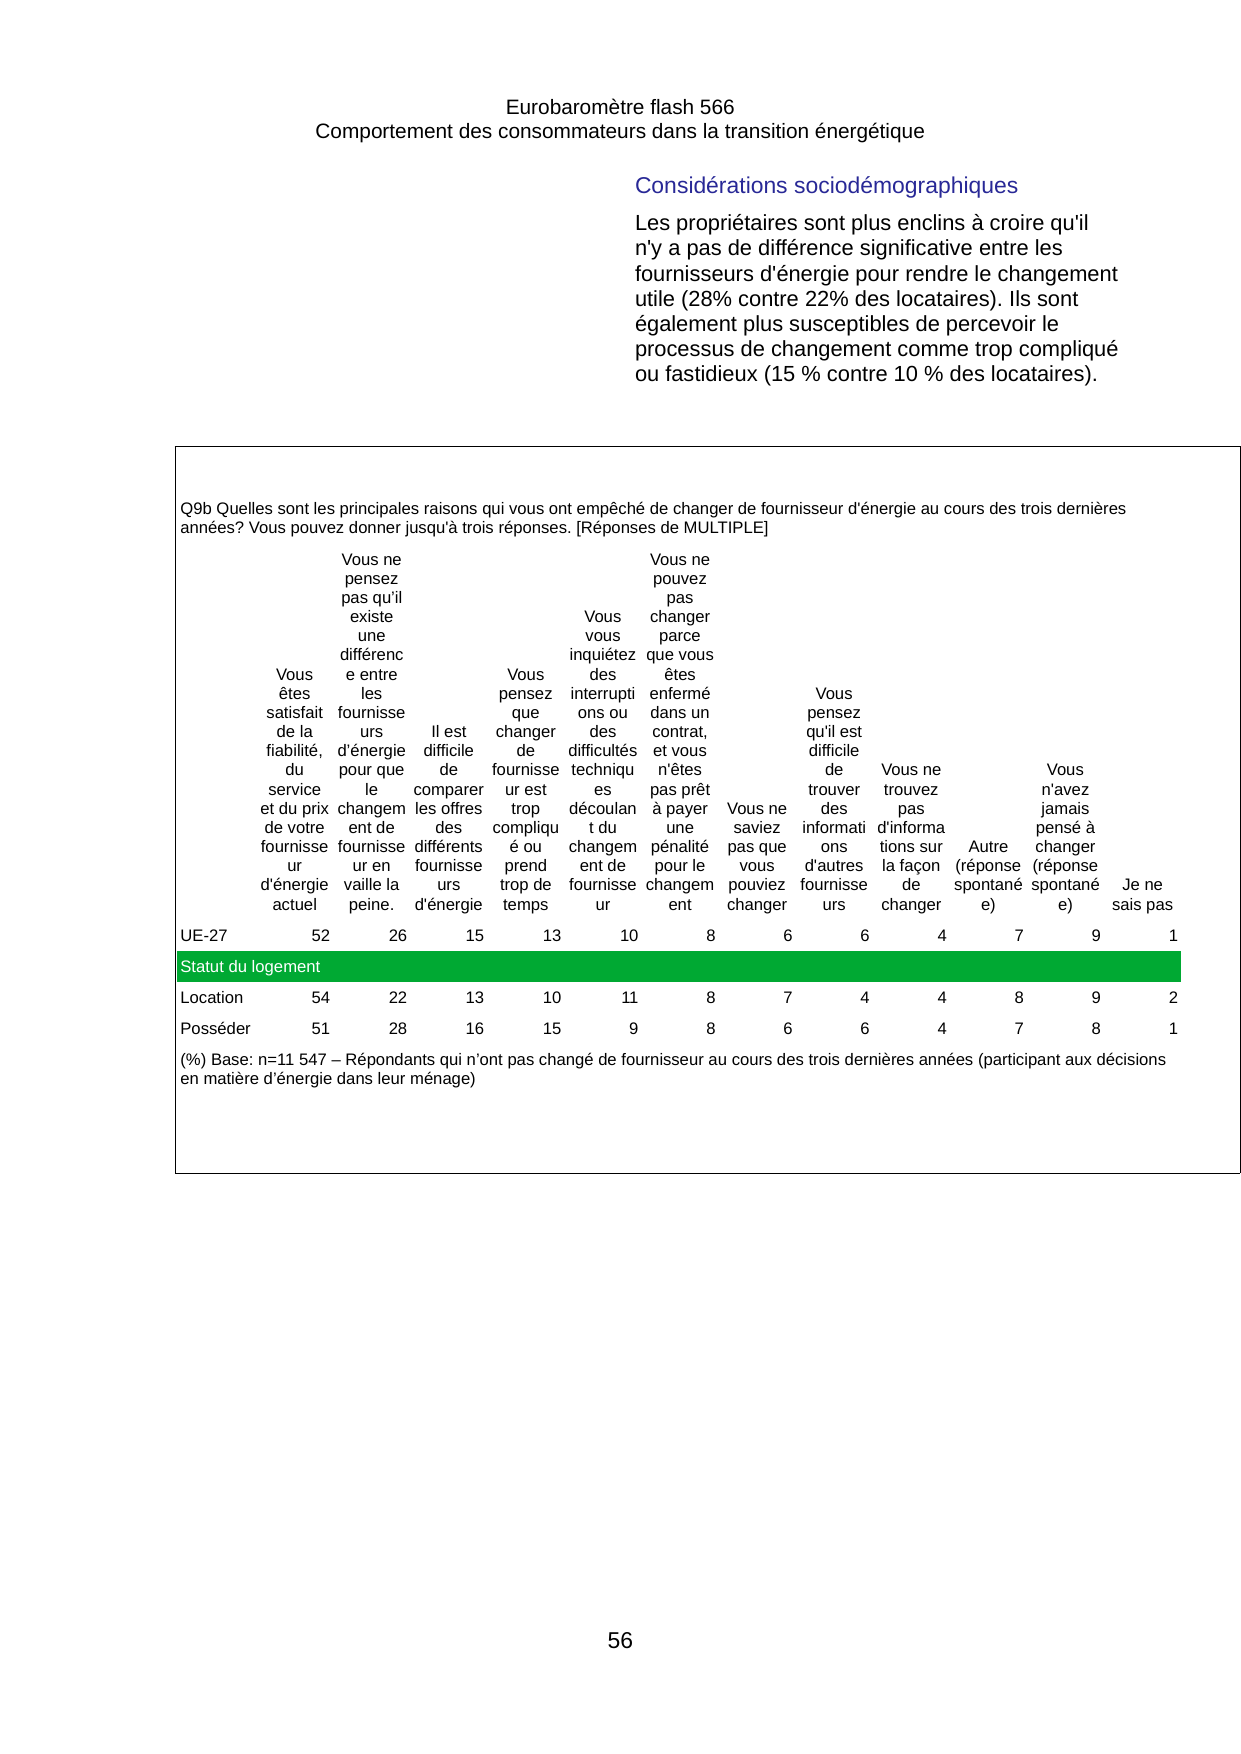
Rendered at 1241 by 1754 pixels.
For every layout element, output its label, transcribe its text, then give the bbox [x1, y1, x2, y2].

table_cell Vous n'avez jamais pensé à changer (réponse spontanée) [1027, 544, 1104, 919]
table_cell [177, 544, 256, 919]
table_header Q9b Quelles sont les principales raisons qui vous ont empêché de changer de fournisseur d'énergie au cours des trois dernières années? Vous pouvez donner jusqu'à trois réponses. [Réponses de MULTIPLE] [177, 493, 1181, 543]
table_cell Statut du logement [177, 951, 1181, 982]
table_cell Posséder [177, 1013, 256, 1044]
table_cell 1 [1104, 1013, 1181, 1044]
table_cell 11 [564, 982, 641, 1013]
table_cell Autre (réponse spontanée) [950, 544, 1027, 919]
table_cell 22 [333, 982, 410, 1013]
table_cell Il est difficile de comparer les offres des différents fournisseurs d'énergie [410, 544, 487, 919]
table_cell Vous pensez que changer de fournisseur est trop compliqué ou prend trop de temps [487, 544, 564, 919]
table_cell 7 [950, 920, 1027, 951]
table_cell 15 [487, 1013, 564, 1044]
table_cell Vous êtes satisfait de la fiabilité, du service et du prix de votre fournisseur d'énergie actuel [256, 544, 333, 919]
table_cell 9 [564, 1013, 641, 1044]
table_cell 52 [256, 920, 333, 951]
table_cell Location [177, 982, 256, 1013]
table_cell Vous ne saviez pas que vous pouviez changer [718, 544, 795, 919]
table_cell Je ne sais pas [1104, 544, 1181, 919]
table_cell Vous ne pensez pas qu’il existe une différence entre les fournisseurs d’énergie pour que le changement de fournisseur en vaille la peine. [333, 544, 410, 919]
table_cell Vous pensez qu'il est difficile de trouver des informations d'autres fournisseurs [795, 544, 872, 919]
table_cell 1 [1104, 920, 1181, 951]
table_cell 7 [950, 1013, 1027, 1044]
table_cell 13 [487, 920, 564, 951]
text Considérations sociodémographiques [635, 172, 1122, 198]
table_cell 6 [795, 1013, 872, 1044]
table_cell 10 [564, 920, 641, 951]
table_cell 6 [718, 1013, 795, 1044]
table_cell 15 [410, 920, 487, 951]
table_cell 13 [410, 982, 487, 1013]
table_cell 8 [950, 982, 1027, 1013]
text Les propriétaires sont plus enclins à croire qu'il n'y a pas de différence significative entre les fournisseurs d'énergie pour rendre le changement utile (28% contre 22% des locataires). Ils sont également plus susceptibles de percevoir le processus de changement comme trop compliqué ou fastidieux (15 % contre 10 % des locataires). [635, 210, 1122, 387]
table_cell 4 [873, 920, 949, 951]
table_cell 26 [333, 920, 410, 951]
table_cell 6 [718, 920, 795, 951]
table_cell Vous ne trouvez pas d'informations sur la façon de changer [873, 544, 949, 919]
table_cell 28 [333, 1013, 410, 1044]
table_cell 4 [873, 982, 949, 1013]
table_cell 9 [1027, 920, 1104, 951]
table_cell 4 [795, 982, 872, 1013]
table_cell 6 [795, 920, 872, 951]
table_cell 7 [718, 982, 795, 1013]
table_cell 10 [487, 982, 564, 1013]
table_cell 2 [1104, 982, 1181, 1013]
table_cell Vous ne pouvez pas changer parce que vous êtes enfermé dans un contrat, et vous n'êtes pas prêt à payer une pénalité pour le changement [641, 544, 718, 919]
table_cell 8 [1027, 1013, 1104, 1044]
table_cell 54 [256, 982, 333, 1013]
table_cell 16 [410, 1013, 487, 1044]
table_cell 8 [641, 1013, 718, 1044]
table_cell UE-27 [177, 920, 256, 951]
table_cell (%) Base: n=11 547 – Répondants qui n’ont pas changé de fournisseur au cours des trois dernières années (participant aux décisions en matière d’énergie dans leur ménage) [177, 1044, 1181, 1094]
table_cell 51 [256, 1013, 333, 1044]
table_cell 4 [873, 1013, 949, 1044]
table_cell Vous vous inquiétez des interruptions ou des difficultés techniques découlant du changement de fournisseur [564, 544, 641, 919]
table_cell 9 [1027, 982, 1104, 1013]
table_cell 8 [641, 982, 718, 1013]
table_cell 8 [641, 920, 718, 951]
